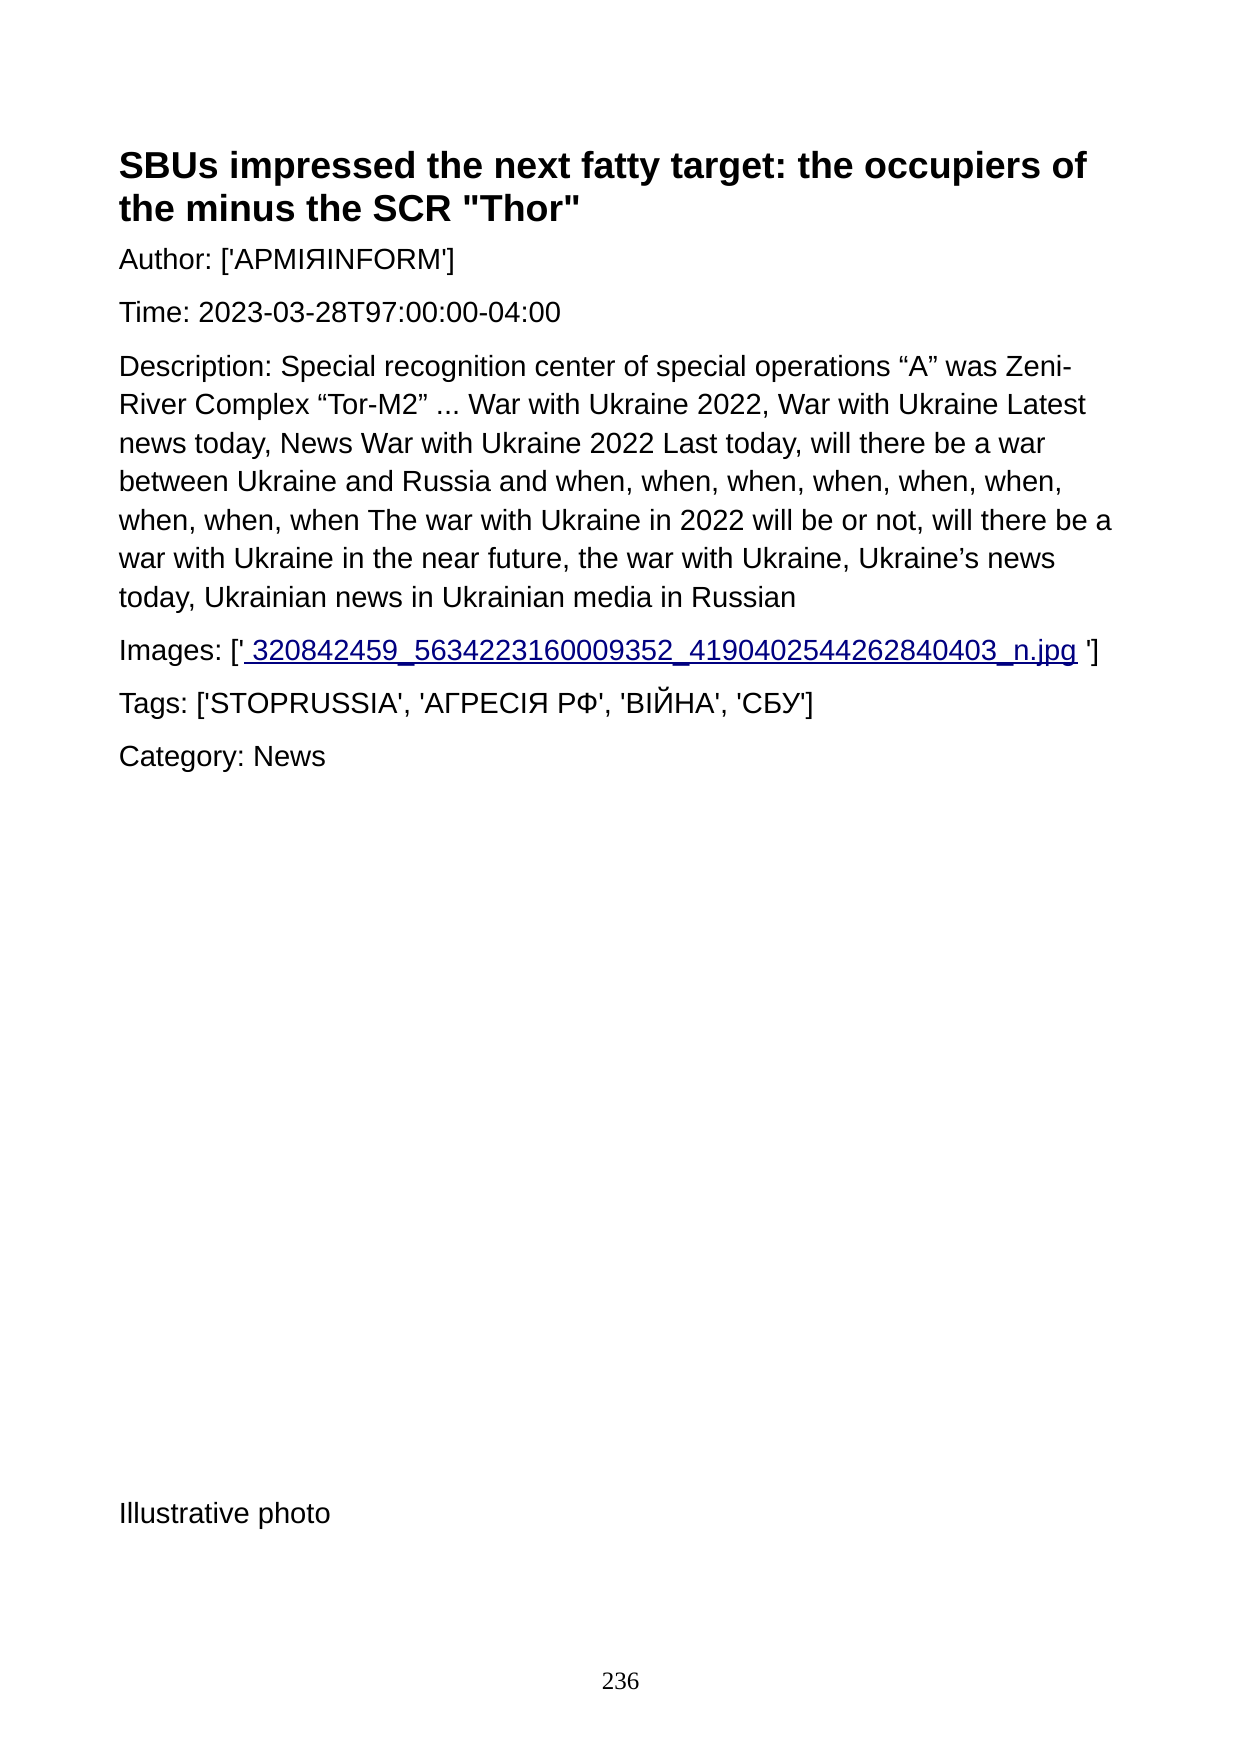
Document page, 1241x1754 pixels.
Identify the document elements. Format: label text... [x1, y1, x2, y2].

text Images: [' 320842459_5634223160009352_4190402544262840403_n.jpg '] [118, 633, 1122, 666]
text Description: Special recognition center of special operations “A” was Zeni-River Complex “Tor-M2” ... War with Ukraine 2022, War with Ukraine Latest news today, News War with Ukraine 2022 Last today, will there be a war between Ukraine and Russia and when, when, when, when, when, when, when, when, when The war with Ukraine in 2022 will be or not, will there be a war with Ukraine in the near future, the war with Ukraine, Ukraine’s news today, Ukrainian news in Ukrainian media in Russian [118, 348, 1122, 613]
text Time: 2023-03-28T97:00:00-04:00 [118, 295, 1122, 329]
text Tags: ['STOPRUSSIA', 'АГРЕСІЯ РФ', 'ВІЙНА', 'СБУ'] [118, 686, 1122, 719]
text Author: ['АРМІЯINFORM'] [118, 242, 1122, 276]
text Category: News [118, 739, 1122, 773]
subtitle SBUs impressed the next fatty target: the occupiers of the minus the SCR "Thor" [118, 143, 1122, 230]
text Illustrative photo [118, 792, 1122, 1529]
